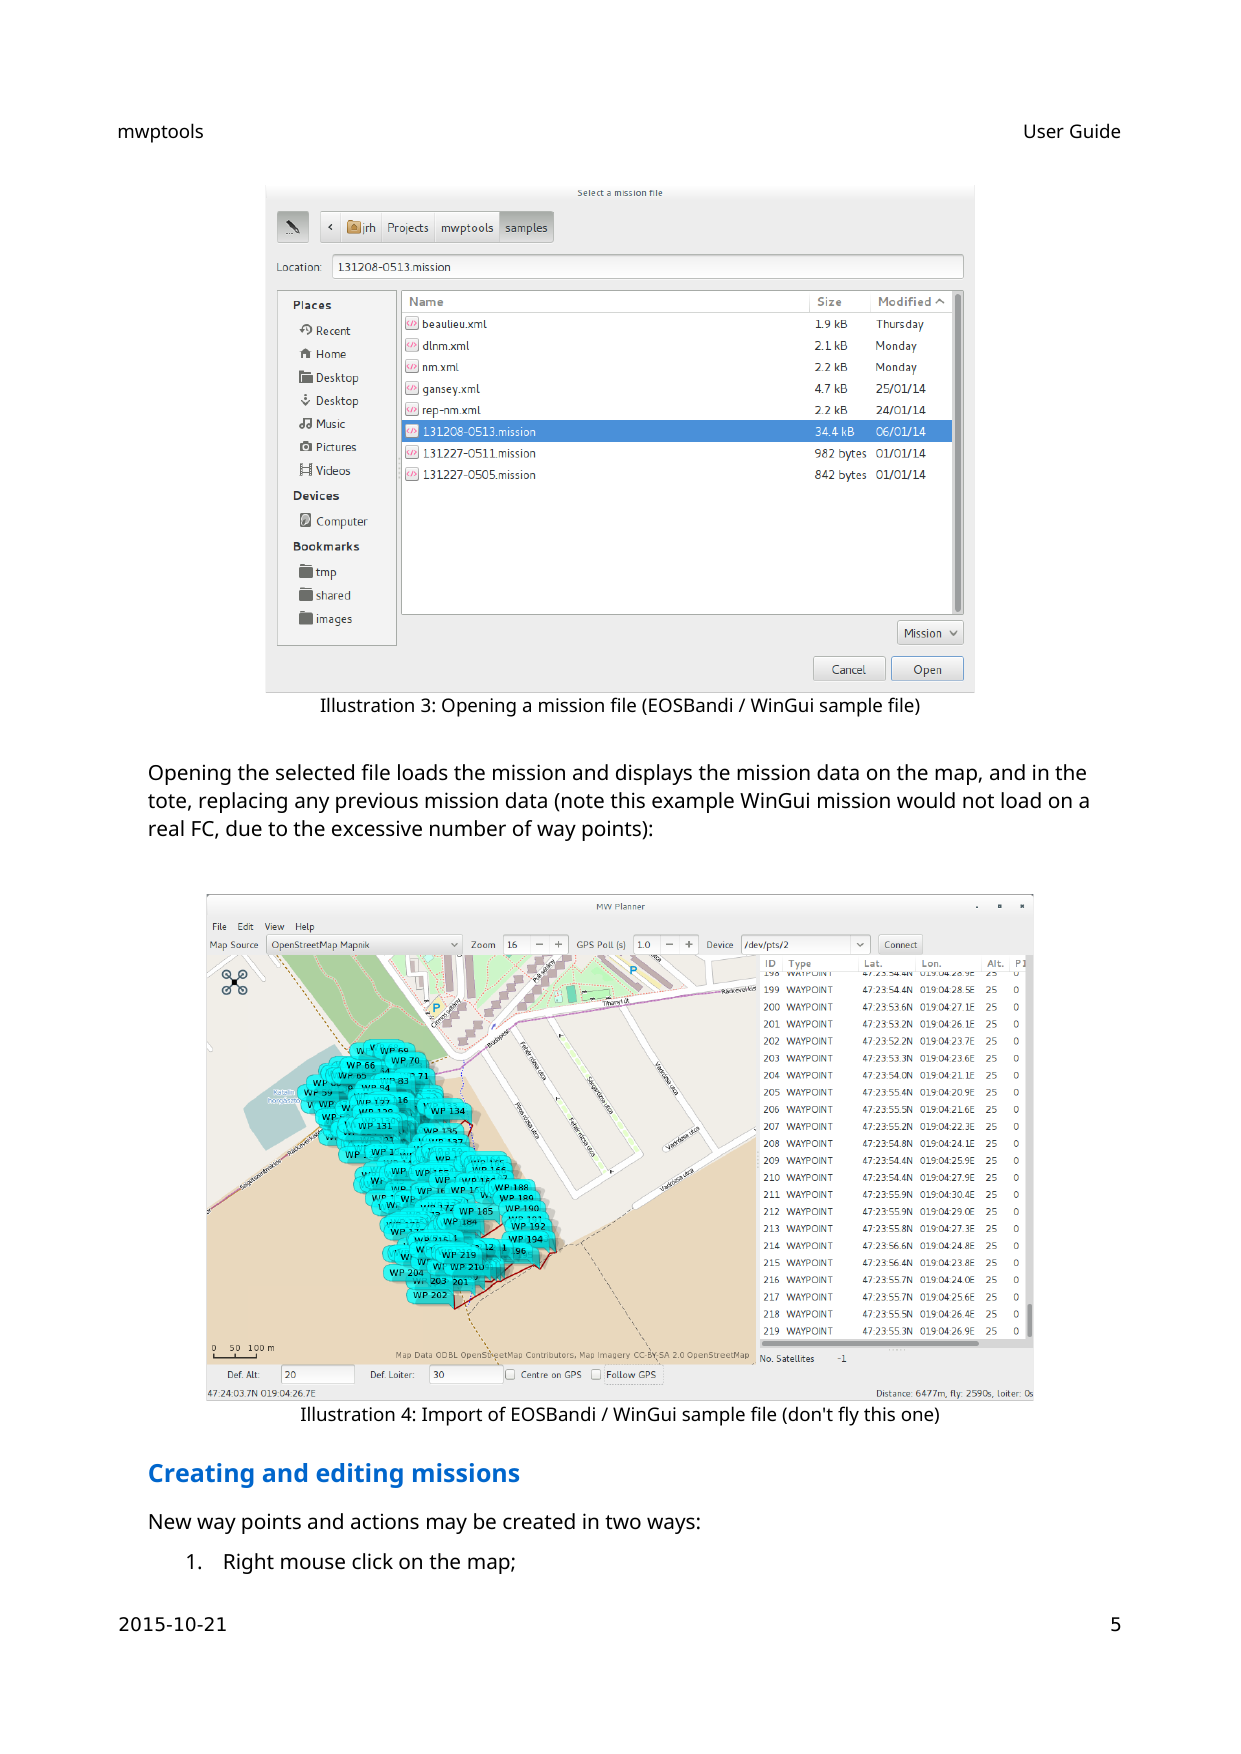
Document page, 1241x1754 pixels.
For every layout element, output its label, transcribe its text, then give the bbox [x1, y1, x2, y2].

picture [206, 894, 1034, 1401]
subtitle Creating and editing missions [148, 1455, 1122, 1489]
text Illustration 4: Import of EOSBandi / WinGui sample file (don't fly this one) [207, 1401, 1033, 1427]
text Illustration 3: Opening a mission file (EOSBandi / WinGui sample file) [266, 693, 974, 718]
text Opening the selected file loads the mission and displays the mission data on the map, and in the tote, replacing any previous mission data (note this example WinGui mission would not load on a real FC, due to the excessive number of way points): [148, 758, 1122, 842]
list Right mouse click on the map; [185, 1547, 1122, 1575]
text New way points and actions may be created in two ways: [148, 1507, 1122, 1535]
picture [265, 185, 975, 693]
